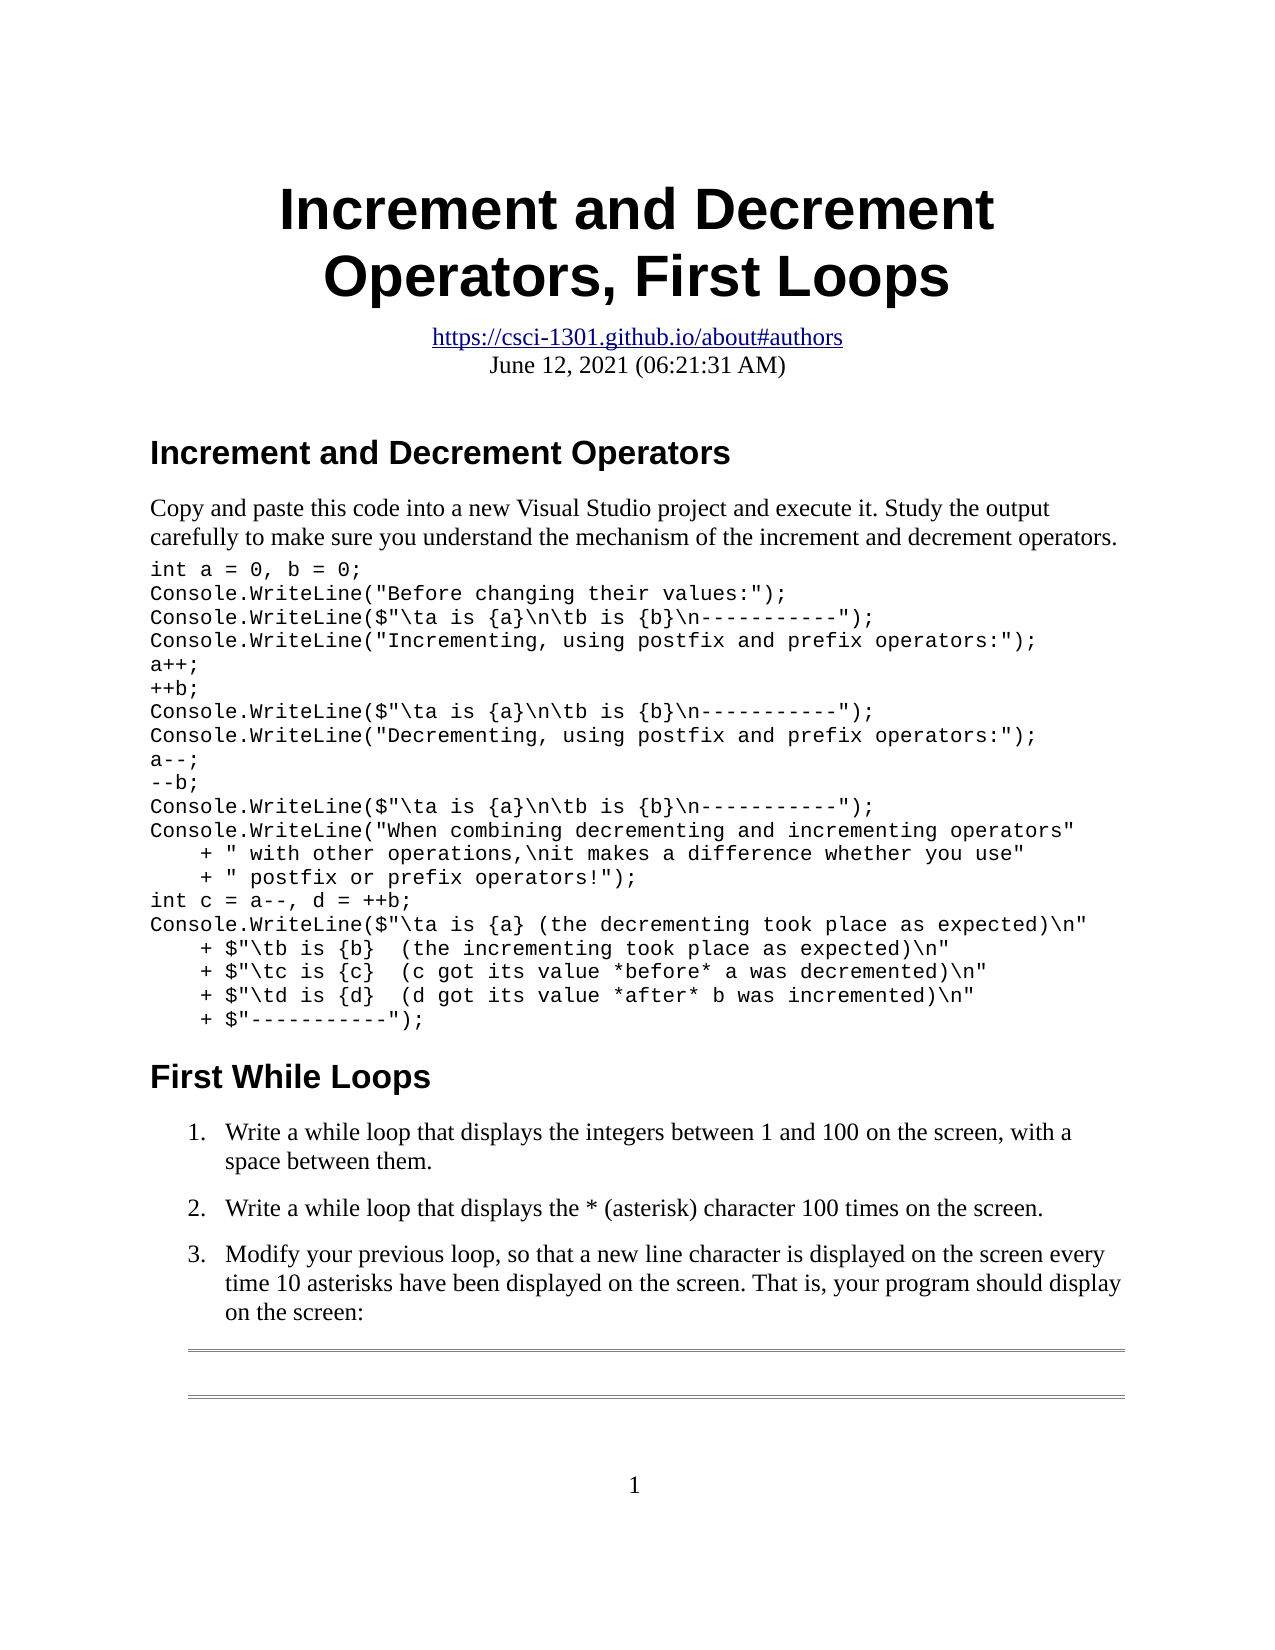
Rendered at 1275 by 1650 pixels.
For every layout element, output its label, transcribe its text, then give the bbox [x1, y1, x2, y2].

text Console.WriteLine($"\ta is {a} (the decrementing took place as expected)\n" [150, 914, 1125, 938]
text Console.WriteLine("Decrementing, using postfix and prefix operators:"); [150, 725, 1125, 749]
list Write a while loop that displays the integers between and on the screen, with a space between them. [187, 1117, 1125, 1175]
text int c = a--, d = ++b; [150, 891, 1125, 914]
text + $"\td is {d} (d got its value *after* b was incremented)\n" [150, 985, 1125, 1009]
subtitle Increment and Decrement Operators [150, 433, 1125, 472]
list Write a while loop that displays the * (asterisk) character 100 times on the screen. [187, 1193, 1125, 1222]
text Console.WriteLine("When combining decrementing and incrementing operators" [150, 819, 1125, 843]
text --b; [150, 772, 1125, 796]
text Console.WriteLine("Before changing their values:"); [150, 583, 1125, 607]
text + $"\tb is {b} (the incrementing took place as expected)\n" [150, 938, 1125, 961]
text Console.WriteLine("Incrementing, using postfix and prefix operators:"); [150, 630, 1125, 654]
text Console.WriteLine($"\ta is {a}\n\tb is {b}\n-----------"); [150, 701, 1125, 725]
list Modify your previous loop, so that a new line character is displayed on the screen every time 10 asterisks have been displayed on the screen. That is, your program should display on the screen: [187, 1239, 1125, 1326]
text + $"\tc is {c} (c got its value *before* a was decremented)\n" [150, 961, 1125, 985]
text + " with other operations,\nit makes a difference whether you use" [150, 843, 1125, 867]
text a--; [150, 749, 1125, 772]
text + $"-----------"); [150, 1009, 1125, 1032]
title Increment and Decrement Operators, First Loops [150, 175, 1125, 309]
text Copy and paste this code into a new Visual Studio project and execute it. Study the output carefully to make sure you understand the mechanism of the increment and decrement operators. [150, 493, 1125, 551]
text Console.WriteLine($"\ta is {a}\n\tb is {b}\n-----------"); [150, 607, 1125, 630]
text int a = 0, b = 0; [150, 559, 1125, 583]
text a++; [150, 654, 1125, 678]
text ++b; [150, 678, 1125, 701]
text https://csci-1301.github.io/about#authors [150, 322, 1125, 350]
text Console.WriteLine($"\ta is {a}\n\tb is {b}\n-----------"); [150, 796, 1125, 819]
text June 12, 2021 (06:21:31 AM) [150, 350, 1125, 379]
text + " postfix or prefix operators!"); [150, 867, 1125, 891]
subtitle First While Loops [150, 1057, 1125, 1096]
